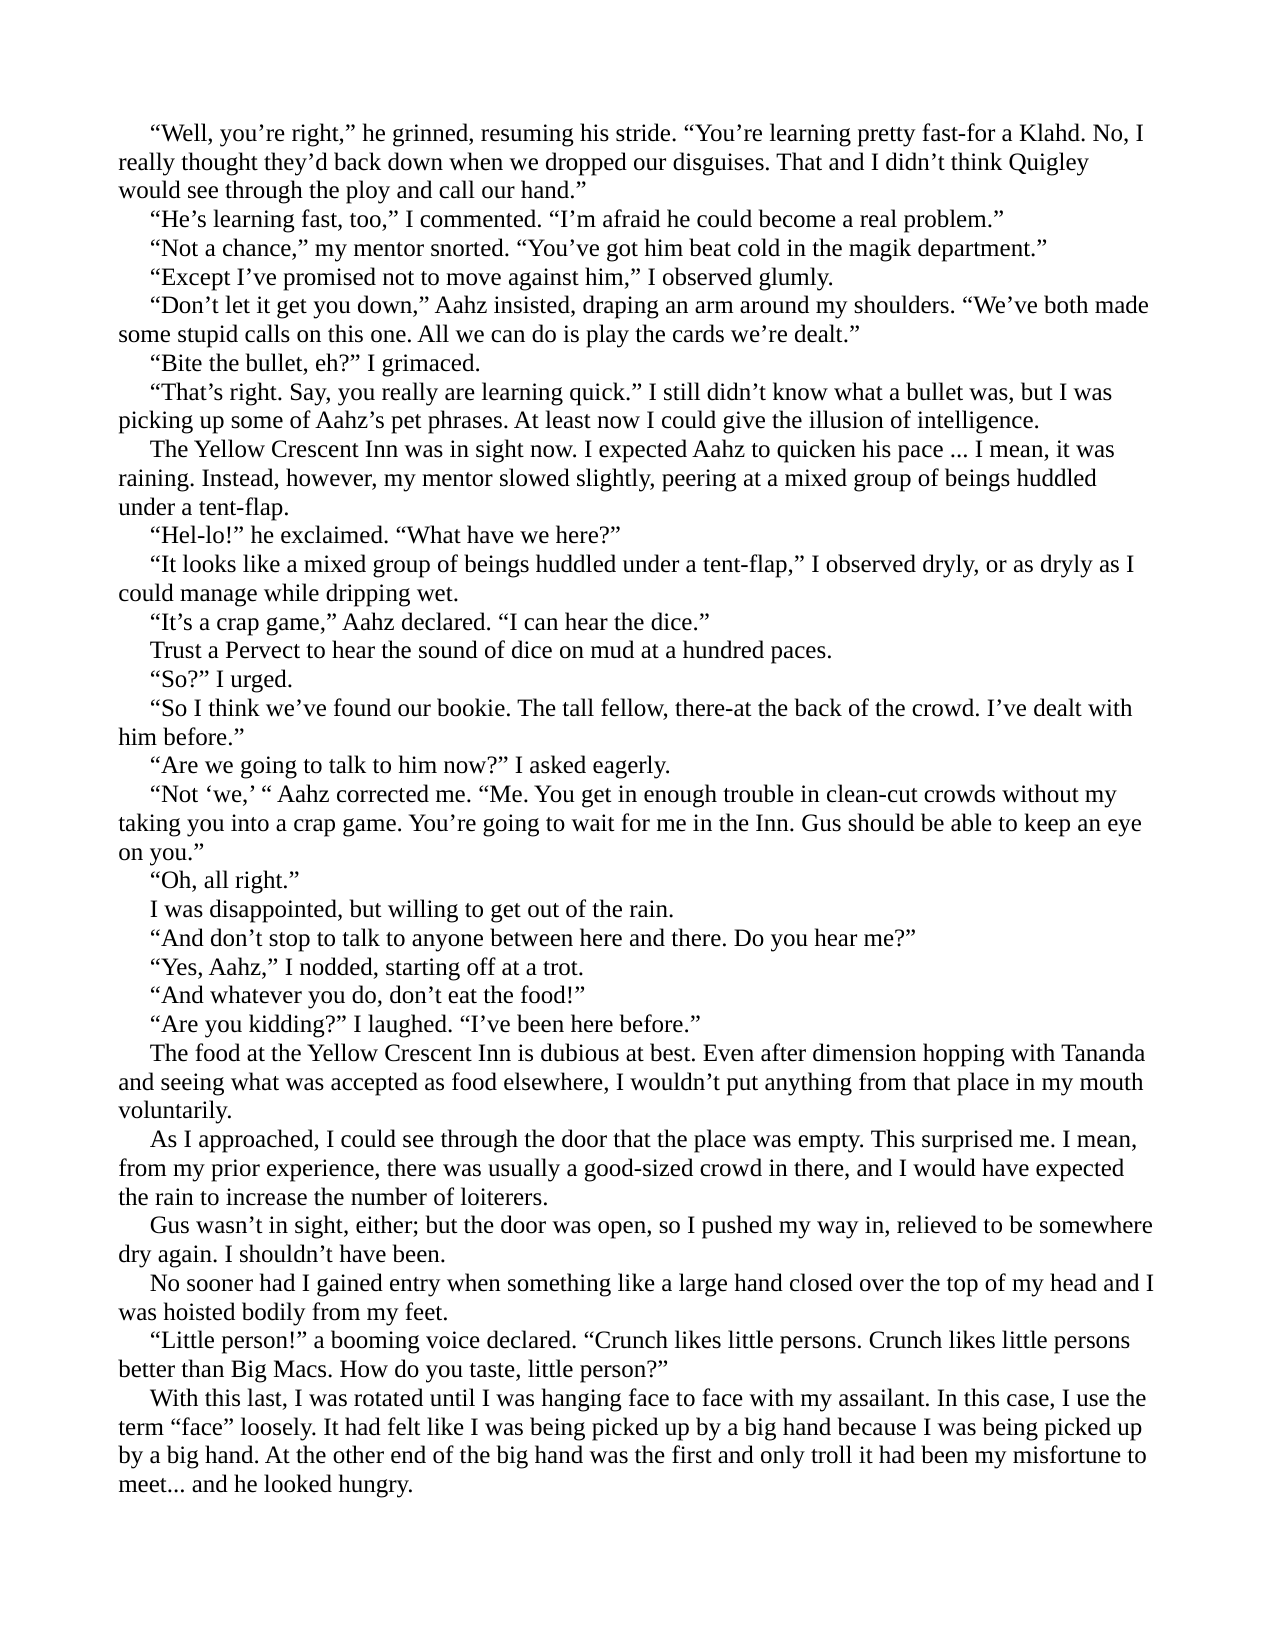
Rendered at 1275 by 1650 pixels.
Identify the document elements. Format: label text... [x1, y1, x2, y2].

text “It’s a crap game,” Aahz declared. “I can hear the dice.” [118, 607, 1157, 636]
text “Are you kidding?” I laughed. “I’ve been here before.” [118, 1009, 1157, 1038]
text “Not ‘we,’ “ Aahz corrected me. “Me. You get in enough trouble in clean-cut crowds without my taking you into a crap game. You’re going to wait for me in the Inn. Gus should be able to keep an eye on you.” [118, 779, 1157, 866]
text With this last, I was rotated until I was hanging face to face with my assailant. In this case, I use the term “face” loosely. It had felt like I was being picked up by a big hand because I was being picked up by a big hand. At the other end of the big hand was the first and only troll it had been my misfortune to meet... and he looked hungry. [118, 1383, 1157, 1498]
text No sooner had I gained entry when something like a large hand closed over the top of my head and I was hoisted bodily from my feet. [118, 1268, 1157, 1326]
text “Don’t let it get you down,” Aahz insisted, draping an arm around my shoulders. “We’ve both made some stupid calls on this one. All we can do is play the cards we’re dealt.” [118, 291, 1157, 348]
text Gus wasn’t in sight, either; but the door was open, so I pushed my way in, relieved to be somewhere dry again. I shouldn’t have been. [118, 1211, 1157, 1268]
text The Yellow Crescent Inn was in sight now. I expected Aahz to quicken his pace ... I mean, it was raining. Instead, however, my mentor slowed slightly, peering at a mixed group of beings huddled under a tent-flap. [118, 434, 1157, 521]
text “So I think we’ve found our bookie. The tall fellow, there-at the back of the crowd. I’ve dealt with him before.” [118, 693, 1157, 751]
text I was disappointed, but willing to get out of the rain. [118, 894, 1157, 923]
text “So?” I urged. [118, 664, 1157, 693]
text “Well, you’re right,” he grinned, resuming his stride. “You’re learning pretty fast-for a Klahd. No, I really thought they’d back down when we dropped our disguises. That and I didn’t think Quigley would see through the ploy and call our hand.” [118, 118, 1157, 204]
text As I approached, I could see through the door that the place was empty. This surprised me. I mean, from my prior experience, there was usually a good-sized crowd in there, and I would have expected the rain to increase the number of loiterers. [118, 1124, 1157, 1211]
text “Hel-lo!” he exclaimed. “What have we here?” [118, 521, 1157, 549]
text “Are we going to talk to him now?” I asked eagerly. [118, 751, 1157, 779]
text “Except I’ve promised not to move against him,” I observed glumly. [118, 262, 1157, 291]
text “Bite the bullet, eh?” I grimaced. [118, 348, 1157, 377]
text “Oh, all right.” [118, 866, 1157, 894]
text “And whatever you do, don’t eat the food!” [118, 981, 1157, 1009]
text “And don’t stop to talk to anyone between here and there. Do you hear me?” [118, 923, 1157, 952]
text Trust a Pervect to hear the sound of dice on mud at a hundred paces. [118, 636, 1157, 664]
text “Yes, Aahz,” I nodded, starting off at a trot. [118, 952, 1157, 981]
text “Little person!” a booming voice declared. “Crunch likes little persons. Crunch likes little persons better than Big Macs. How do you taste, little person?” [118, 1326, 1157, 1383]
text “That’s right. Say, you really are learning quick.” I still didn’t know what a bullet was, but I was picking up some of Aahz’s pet phrases. At least now I could give the illusion of intelligence. [118, 377, 1157, 434]
text “It looks like a mixed group of beings huddled under a tent-flap,” I observed dryly, or as dryly as I could manage while dripping wet. [118, 549, 1157, 607]
text “He’s learning fast, too,” I commented. “I’m afraid he could become a real problem.” [118, 204, 1157, 233]
text The food at the Yellow Crescent Inn is dubious at best. Even after dimension hopping with Tananda and seeing what was accepted as food elsewhere, I wouldn’t put anything from that place in my mouth voluntarily. [118, 1038, 1157, 1124]
text “Not a chance,” my mentor snorted. “You’ve got him beat cold in the magik department.” [118, 233, 1157, 262]
